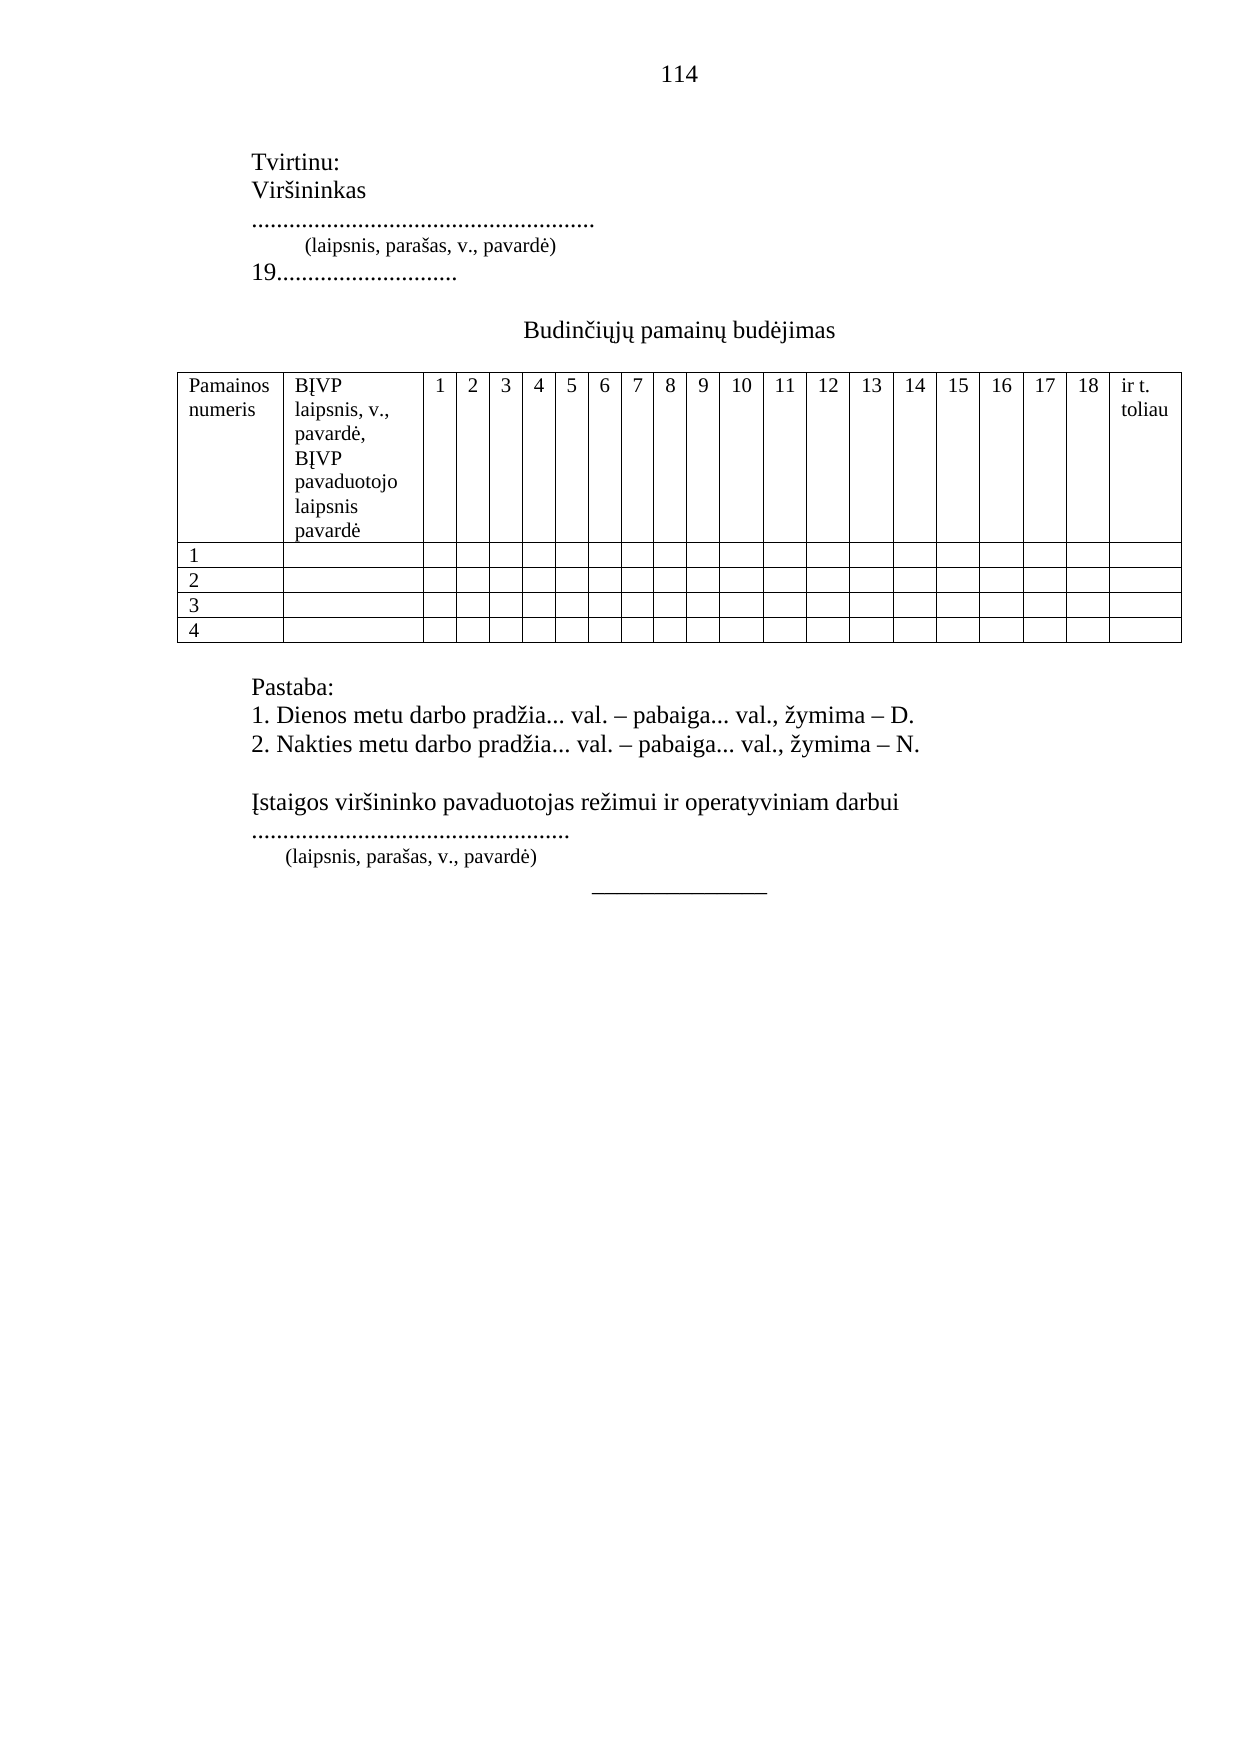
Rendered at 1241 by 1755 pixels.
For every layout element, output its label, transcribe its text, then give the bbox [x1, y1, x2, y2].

table_cell [556, 618, 588, 642]
table_cell [687, 543, 719, 567]
table_cell [654, 618, 686, 642]
table_cell [937, 593, 979, 617]
table_header Pamainos numeris [178, 373, 283, 542]
table_cell [720, 618, 763, 642]
table_cell [556, 568, 588, 592]
table_cell [622, 593, 653, 617]
text Įstaigos viršininko pavaduotojas režimui ir operatyviniam darbui [177, 787, 1181, 816]
table_cell [894, 618, 936, 642]
table_cell [1067, 618, 1109, 642]
table_header 7 [622, 373, 653, 542]
table_cell [523, 618, 555, 642]
table_cell [980, 618, 1023, 642]
table_header 6 [589, 373, 621, 542]
text Budinčiųjų pamainų budėjimas [177, 315, 1181, 343]
table_cell [1110, 543, 1181, 567]
table_header 9 [687, 373, 719, 542]
table_header 12 [807, 373, 849, 542]
table_cell [937, 543, 979, 567]
table_header 14 [894, 373, 936, 542]
table_cell [490, 568, 522, 592]
table_header BĮVP laipsnis, v., pavardė, BĮVP pavaduotojo laipsnis pavardė [284, 373, 423, 542]
table_header 8 [654, 373, 686, 542]
table_cell [1067, 593, 1109, 617]
table_cell [894, 568, 936, 592]
table_cell 2 [178, 568, 283, 592]
table_cell [622, 618, 653, 642]
table_cell [490, 593, 522, 617]
table_cell [687, 618, 719, 642]
table_cell [654, 543, 686, 567]
table_header 13 [850, 373, 893, 542]
table_cell [980, 543, 1023, 567]
table_cell [284, 593, 423, 617]
table_header 17 [1024, 373, 1066, 542]
table_cell [764, 618, 806, 642]
table_cell [850, 618, 893, 642]
table_header 2 [457, 373, 489, 542]
table_cell [980, 568, 1023, 592]
text ....................................................... [177, 204, 1181, 233]
table_header 15 [937, 373, 979, 542]
table_header 11 [764, 373, 806, 542]
text Tvirtinu: [177, 147, 1181, 176]
table_header 10 [720, 373, 763, 542]
table_cell [894, 543, 936, 567]
table_cell [523, 568, 555, 592]
table_cell [457, 543, 489, 567]
table_cell [937, 568, 979, 592]
table_cell [284, 543, 423, 567]
table_cell [523, 593, 555, 617]
table_cell [1024, 568, 1066, 592]
table_cell [654, 568, 686, 592]
table_header 3 [490, 373, 522, 542]
table_cell [589, 618, 621, 642]
table_cell [284, 618, 423, 642]
table_cell [424, 593, 456, 617]
text (laipsnis, parašas, v., pavardė) [177, 233, 1181, 257]
table_cell [589, 568, 621, 592]
table_cell [1024, 543, 1066, 567]
table_cell [807, 568, 849, 592]
table_cell [490, 618, 522, 642]
table_cell [1110, 568, 1181, 592]
table_cell [764, 568, 806, 592]
table_cell [807, 593, 849, 617]
text (laipsnis, parašas, v., pavardė) [177, 844, 1181, 868]
table_cell [457, 568, 489, 592]
table_cell [720, 568, 763, 592]
table_cell [687, 593, 719, 617]
table_cell 4 [178, 618, 283, 642]
table_cell [654, 593, 686, 617]
table_cell [894, 593, 936, 617]
table_cell [490, 543, 522, 567]
table_cell [764, 543, 806, 567]
table_header 4 [523, 373, 555, 542]
table_header 5 [556, 373, 588, 542]
table_cell [850, 593, 893, 617]
text ................................................... [177, 816, 1181, 844]
text Viršininkas [177, 176, 1181, 204]
table_cell [850, 543, 893, 567]
table_cell [720, 593, 763, 617]
table_cell [937, 618, 979, 642]
table_cell [807, 543, 849, 567]
table_cell [1110, 618, 1181, 642]
table_header 18 [1067, 373, 1109, 542]
text 19............................. [177, 257, 1181, 286]
table_cell [523, 543, 555, 567]
text 2. Nakties metu darbo pradžia... val. – pabaiga... val., žymima – N. [177, 729, 1181, 758]
text ______________ [177, 868, 1181, 897]
table_cell [622, 568, 653, 592]
table_cell [556, 593, 588, 617]
table_cell [589, 593, 621, 617]
table_cell [1110, 593, 1181, 617]
table_cell [687, 568, 719, 592]
table_cell 1 [178, 543, 283, 567]
table_cell [424, 543, 456, 567]
table_cell [457, 593, 489, 617]
table_cell [1024, 618, 1066, 642]
table_cell [556, 543, 588, 567]
table_cell [807, 618, 849, 642]
table_cell [424, 618, 456, 642]
table_cell [622, 543, 653, 567]
text Pastaba: [177, 672, 1181, 701]
table_header 1 [424, 373, 456, 542]
table_cell [850, 568, 893, 592]
table_cell 3 [178, 593, 283, 617]
table_header ir t. toliau [1110, 373, 1181, 542]
table_cell [764, 593, 806, 617]
table_cell [980, 593, 1023, 617]
table_cell [1024, 593, 1066, 617]
text 1. Dienos metu darbo pradžia... val. – pabaiga... val., žymima – D. [177, 701, 1181, 729]
table_cell [1067, 543, 1109, 567]
table_cell [1067, 568, 1109, 592]
table_cell [720, 543, 763, 567]
table_cell [284, 568, 423, 592]
table_cell [589, 543, 621, 567]
table_cell [424, 568, 456, 592]
table_header 16 [980, 373, 1023, 542]
table_cell [457, 618, 489, 642]
